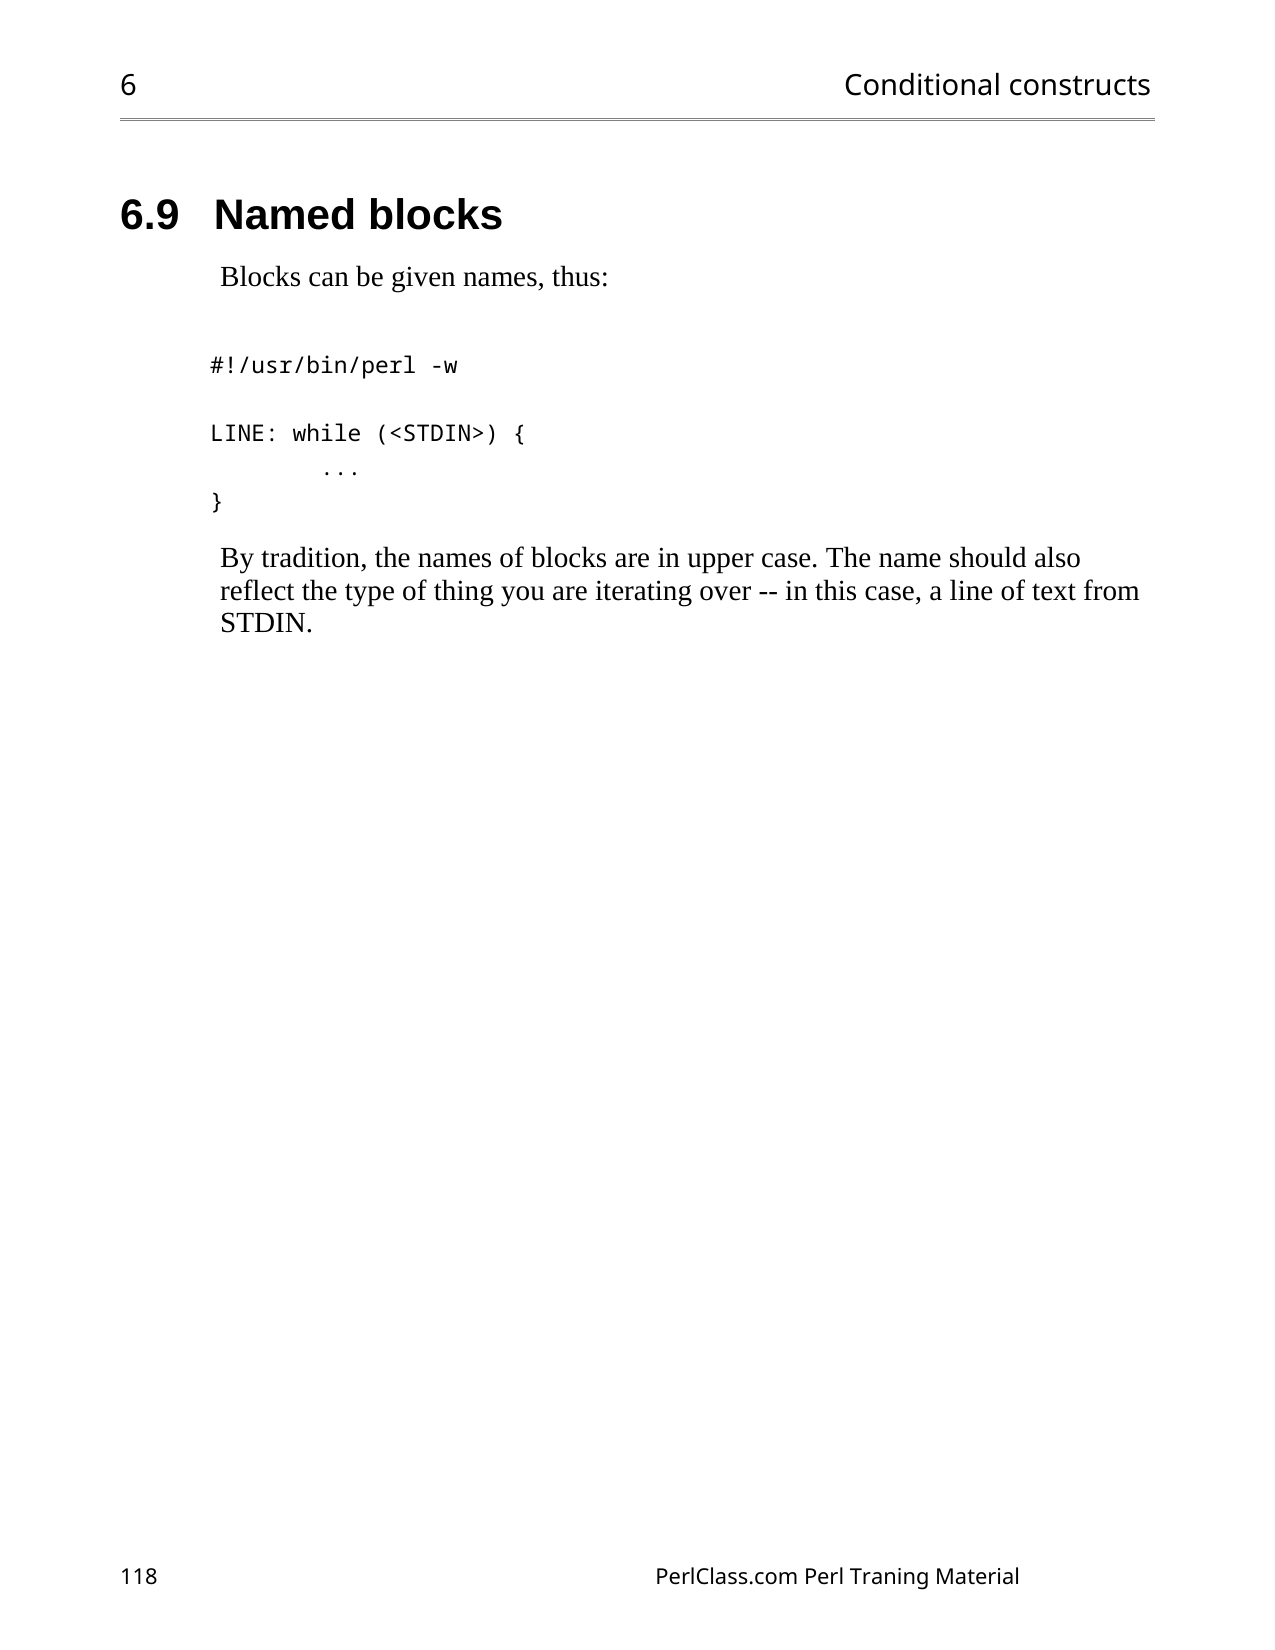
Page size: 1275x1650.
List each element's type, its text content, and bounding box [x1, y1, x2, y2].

text LINE: while (<STDIN>) { [210, 416, 1155, 448]
text #!/usr/bin/perl -w [210, 348, 1155, 381]
text By tradition, the names of blocks are in upper case. The name should also reflect the type of thing you are iterating over -- in this case, a line of text from STDIN. [220, 541, 1155, 639]
text Blocks can be given names, thus: [220, 260, 1155, 292]
subtitle Named blocks [120, 182, 1155, 238]
text } [210, 484, 1155, 516]
text ... [210, 450, 1155, 482]
